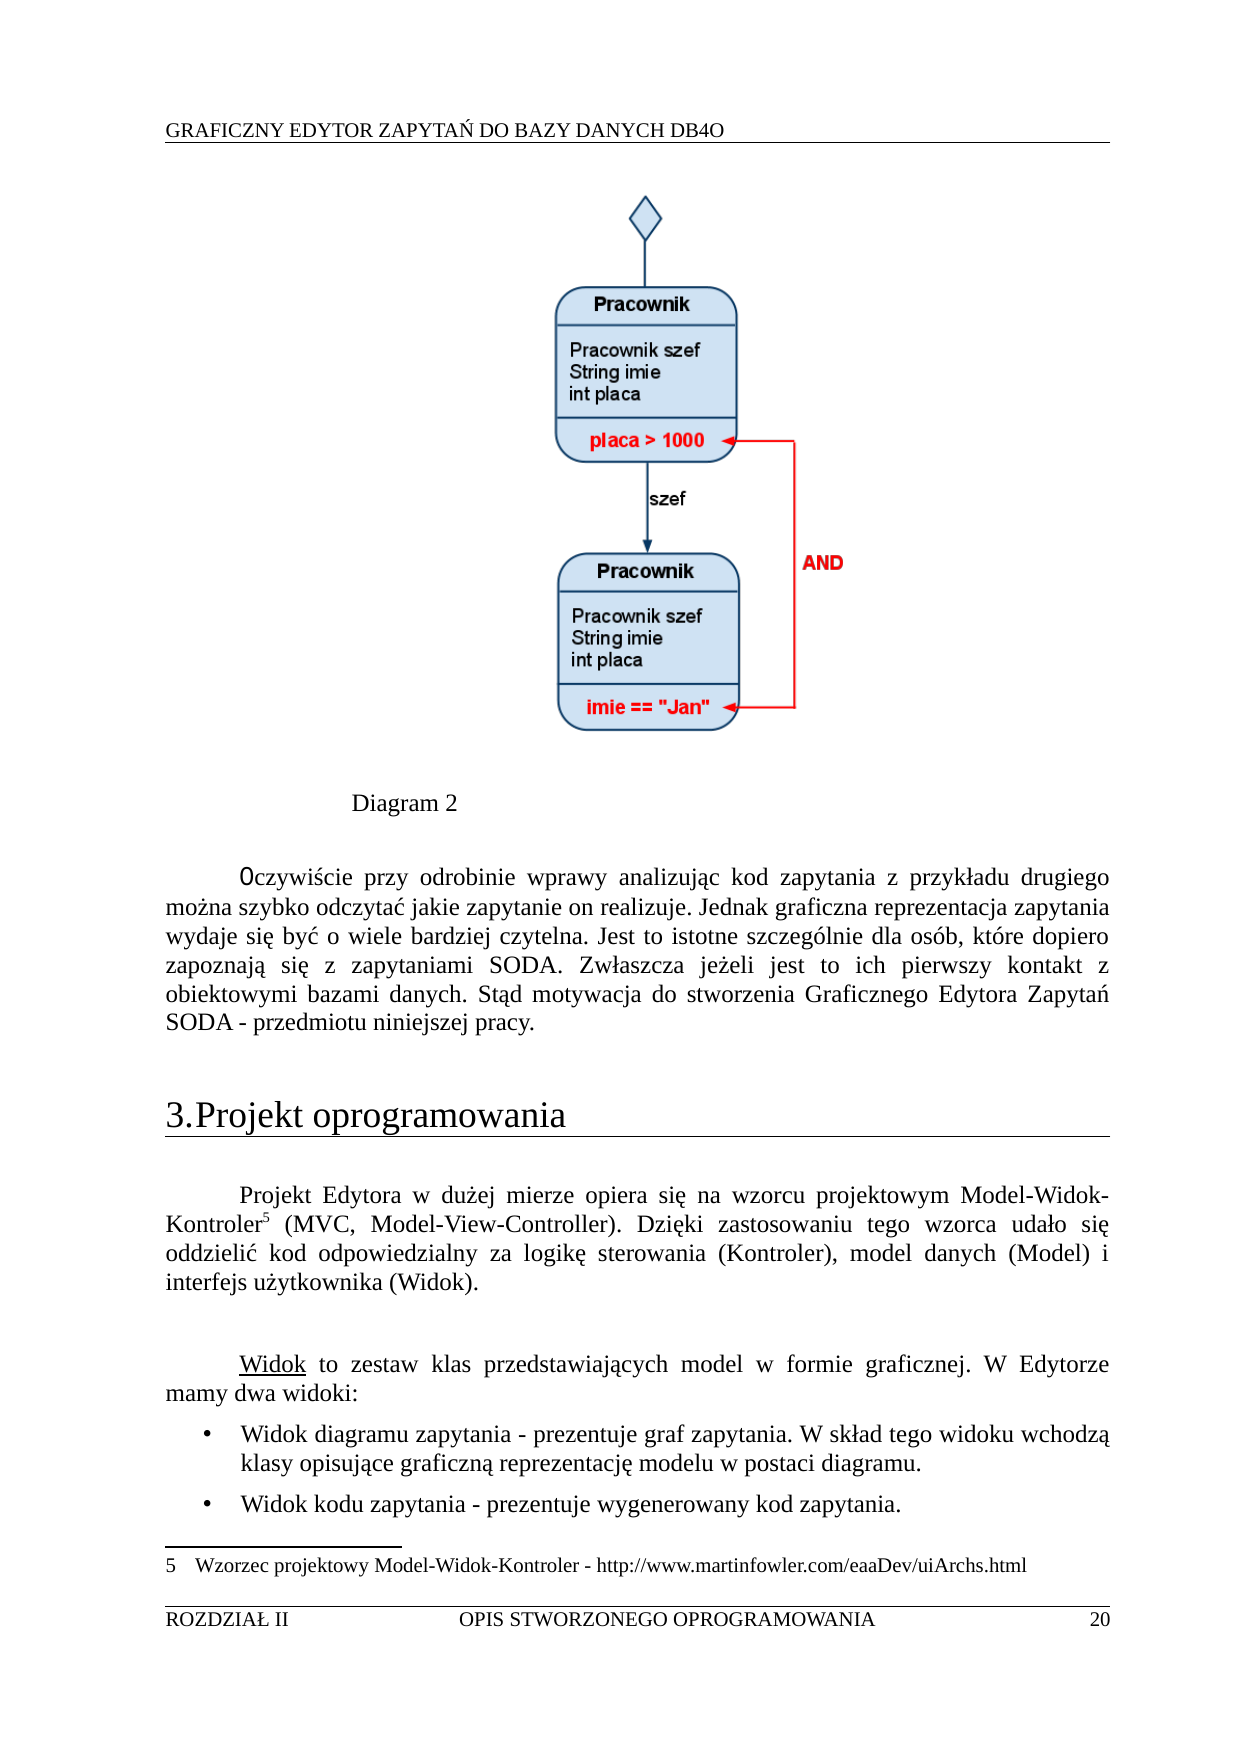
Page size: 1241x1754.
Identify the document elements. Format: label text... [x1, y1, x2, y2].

text Projekt Edytora w dużej mierze opiera się na wzorcu projektowym Model-Widok-Kontroler (MVC, Model-View-Controller). Dzięki zastosowaniu tego wzorca udało się oddzielić kod odpowiedzialny za logikę sterowania (Kontroler), model danych (Model) i interfejs użytkownika (Widok). [165, 1180, 1110, 1295]
text Oczywiście przy odrobinie wprawy analizując kod zapytania z przykładu drugiego można szybko odczytać jakie zapytanie on realizuje. Jednak graficzna reprezentacja zapytania wydaje się być o wiele bardziej czytelna. Jest to istotne szczególnie dla osób, które dopiero zapoznają się z zapytaniami SODA. Zwłaszcza jeżeli jest to ich pierwszy kontakt z obiektowymi bazami danych. Stąd motywacja do stworzenia Graficznego Edytora Zapytań SODA - przedmiotu niniejszej pracy. [165, 858, 1110, 1036]
subtitle Projekt oprogramowania [165, 1093, 1110, 1136]
text Wzorzec projektowy Model-Widok-Kontroler - http://www.martinfowler.com/eaaDev/uiArchs.html [165, 1553, 1110, 1577]
list Widok diagramu zapytania - prezentuje graf zapytania. W skład tego widoku wchodzą klasy opisujące graficzną reprezentację modelu w postaci diagramu. [203, 1419, 1110, 1477]
list Widok kodu zapytania - prezentuje wygenerowany kod zapytania. [203, 1489, 1110, 1518]
picture [351, 177, 925, 789]
text Widok to zestaw klas przedstawiających model w formie graficznej. W Edytorze mamy dwa widoki: [165, 1349, 1110, 1407]
text Diagram 2 [351, 789, 924, 817]
